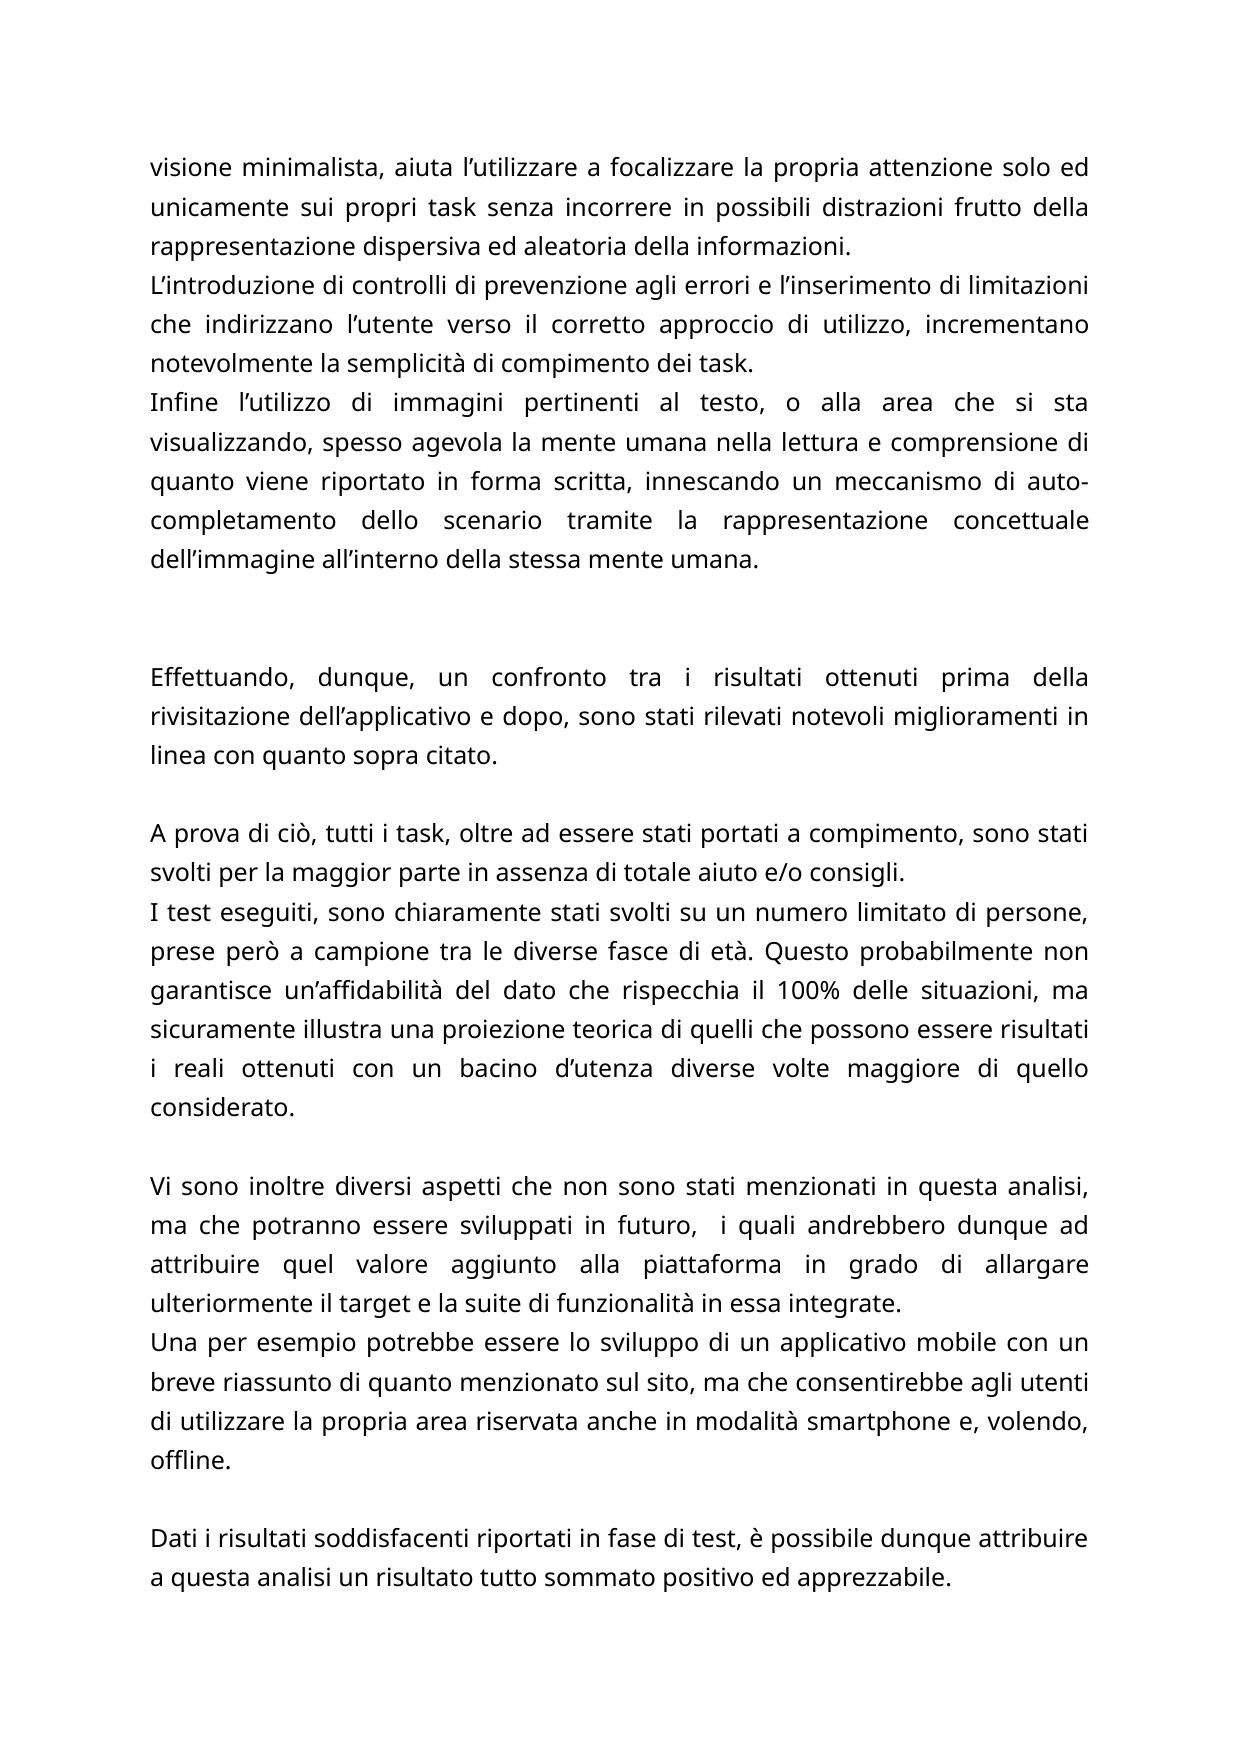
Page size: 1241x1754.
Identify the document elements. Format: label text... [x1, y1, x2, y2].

text Dati i risultati soddisfacenti riportati in fase di test, è possibile dunque attribuire a questa analisi un risultato tutto sommato positivo ed apprezzabile. [150, 1521, 1090, 1594]
text visione minimalista, aiuta l’utilizzare a focalizzare la propria attenzione solo ed unicamente sui propri task senza incorrere in possibili distrazioni frutto della rappresentazione dispersiva ed aleatoria della informazioni. [150, 150, 1090, 262]
text Vi sono inoltre diversi aspetti che non sono stati menzionati in questa analisi, ma che potranno essere sviluppati in futuro, i quali andrebbero dunque ad attribuire quel valore aggiunto alla piattaforma in grado di allargare ulteriormente il target e la suite di funzionalità in essa integrate. [150, 1168, 1090, 1320]
text A prova di ciò, tutti i task, oltre ad essere stati portati a compimento, sono stati svolti per la maggior parte in assenza di totale aiuto e/o consigli. [150, 816, 1090, 889]
text Effettuando, dunque, un confronto tra i risultati ottenuti prima della rivisitazione dell’applicativo e dopo, sono stati rilevati notevoli miglioramenti in linea con quanto sopra citato. [150, 659, 1090, 772]
text L’introduzione di controlli di prevenzione agli errori e l’inserimento di limitazioni che indirizzano l’utente verso il corretto approccio di utilizzo, incrementano notevolmente la semplicità di compimento dei task. [150, 267, 1090, 380]
text I test eseguiti, sono chiaramente stati svolti su un numero limitato di persone, prese però a campione tra le diverse fasce di età. Questo probabilmente non garantisce un’affidabilità del dato che rispecchia il 100% delle situazioni, ma sicuramente illustra una proiezione teorica di quelli che possono essere risultati i reali ottenuti con un bacino d’utenza diverse volte maggiore di quello considerato. [150, 894, 1090, 1124]
text Una per esempio potrebbe essere lo sviluppo di un applicativo mobile con un breve riassunto di quanto menzionato sul sito, ma che consentirebbe agli utenti di utilizzare la propria area riservata anche in modalità smartphone e, volendo, offline. [150, 1325, 1090, 1477]
text Infine l’utilizzo di immagini pertinenti al testo, o alla area che si sta visualizzando, spesso agevola la mente umana nella lettura e comprensione di quanto viene riportato in forma scritta, innescando un meccanismo di auto-completamento dello scenario tramite la rappresentazione concettuale dell’immagine all’interno della stessa mente umana. [150, 385, 1090, 576]
